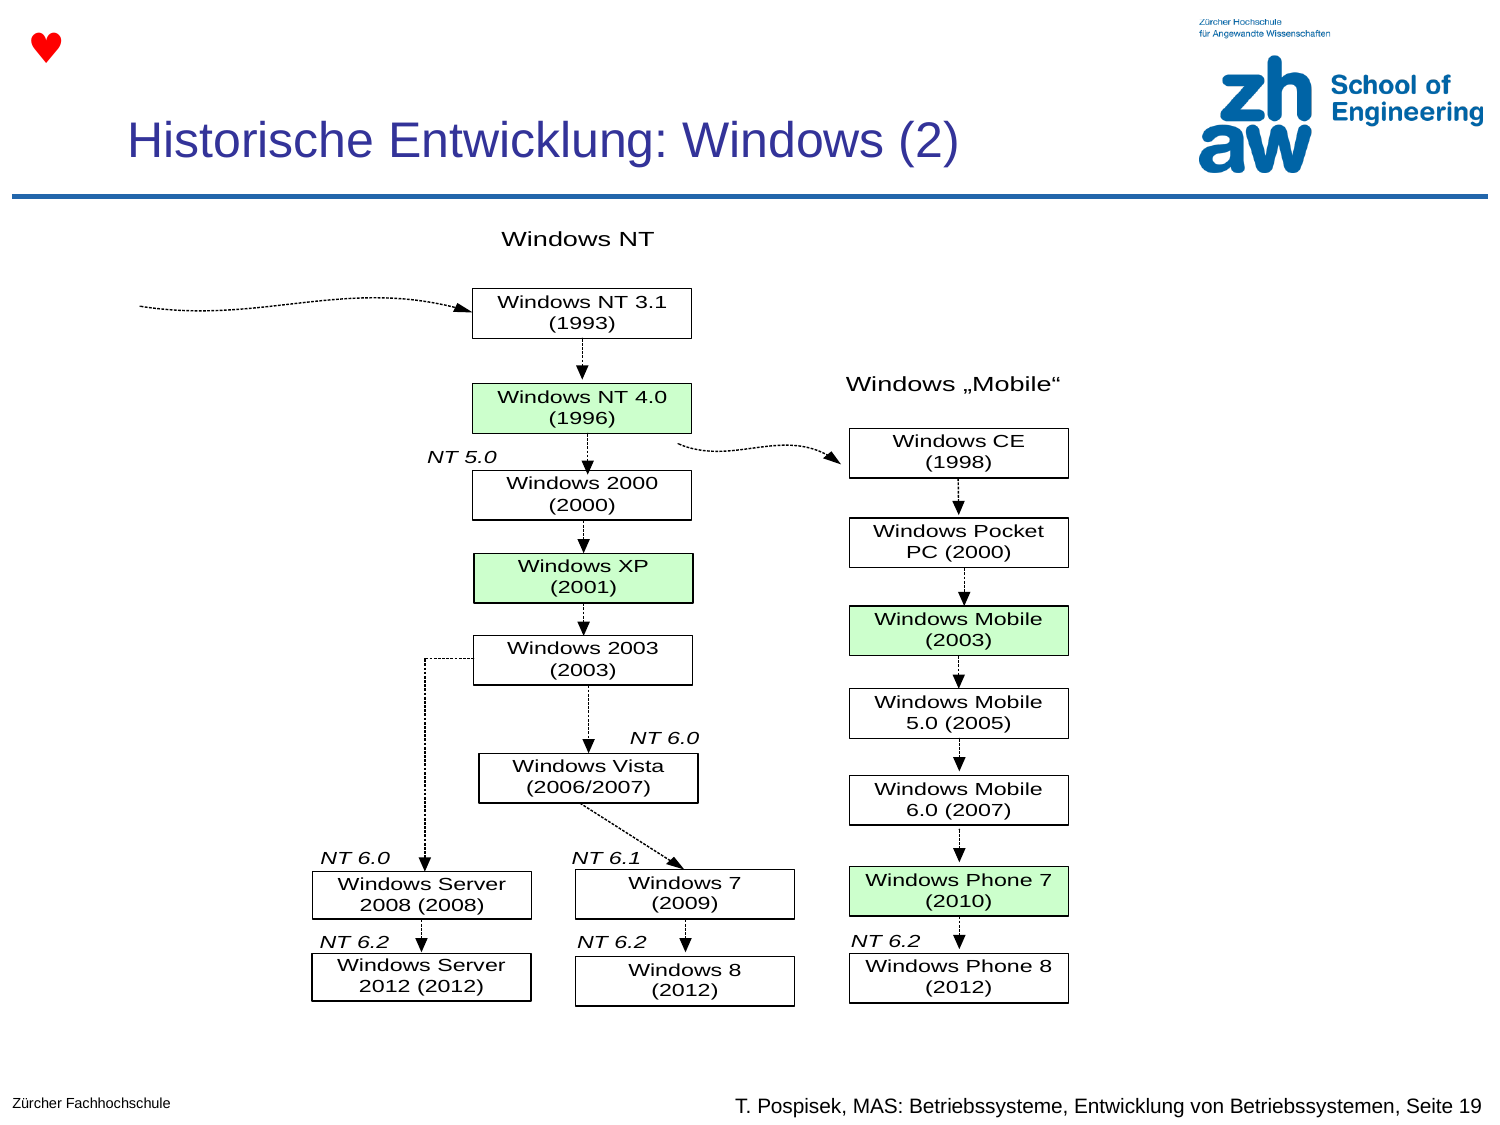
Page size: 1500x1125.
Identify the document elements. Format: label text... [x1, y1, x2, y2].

title Historische Entwicklung: Windows (2) [112, 50, 1391, 175]
picture [118, 212, 1094, 1038]
text_box ♥️ [12, 11, 95, 76]
picture [1199, 19, 1483, 173]
